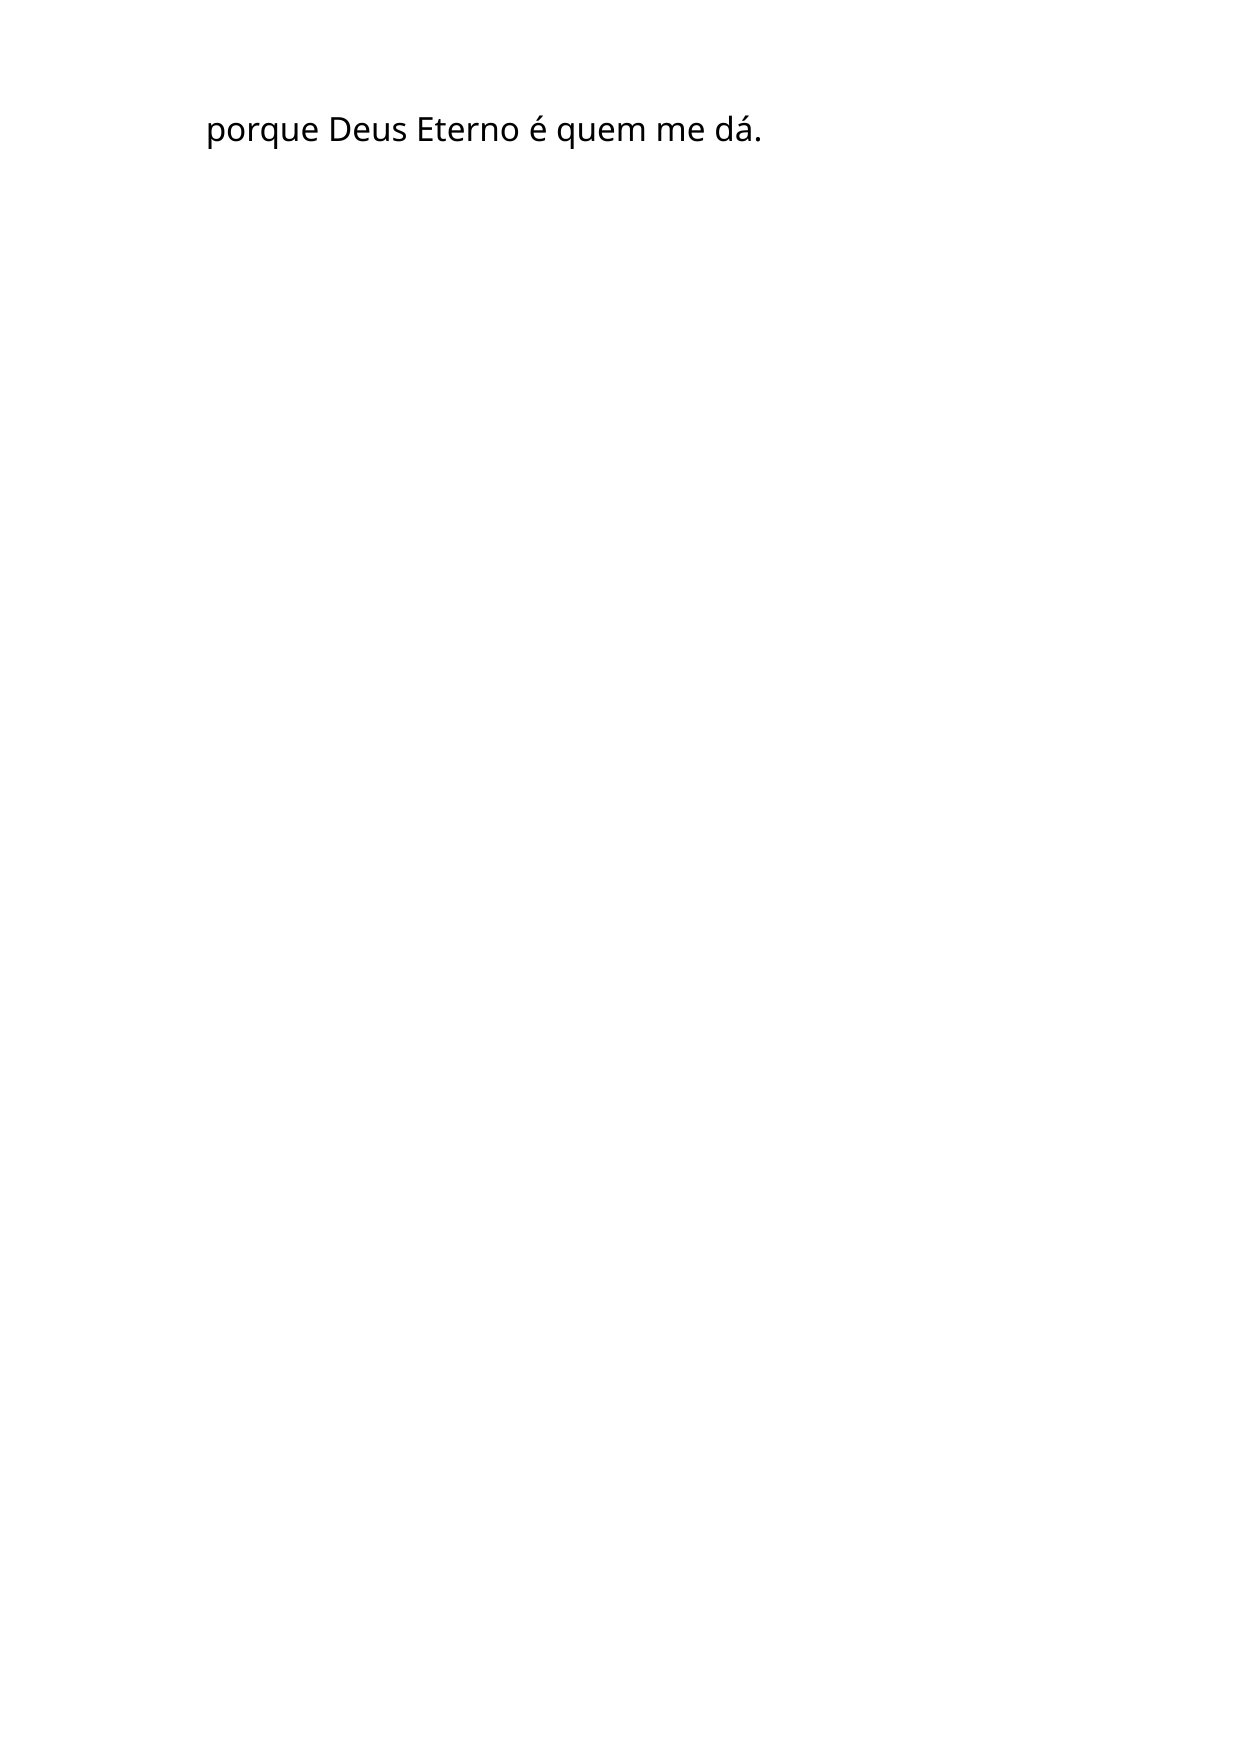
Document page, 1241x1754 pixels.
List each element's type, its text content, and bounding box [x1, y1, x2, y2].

text porque Deus Eterno é quem me dá. [177, 106, 1063, 152]
